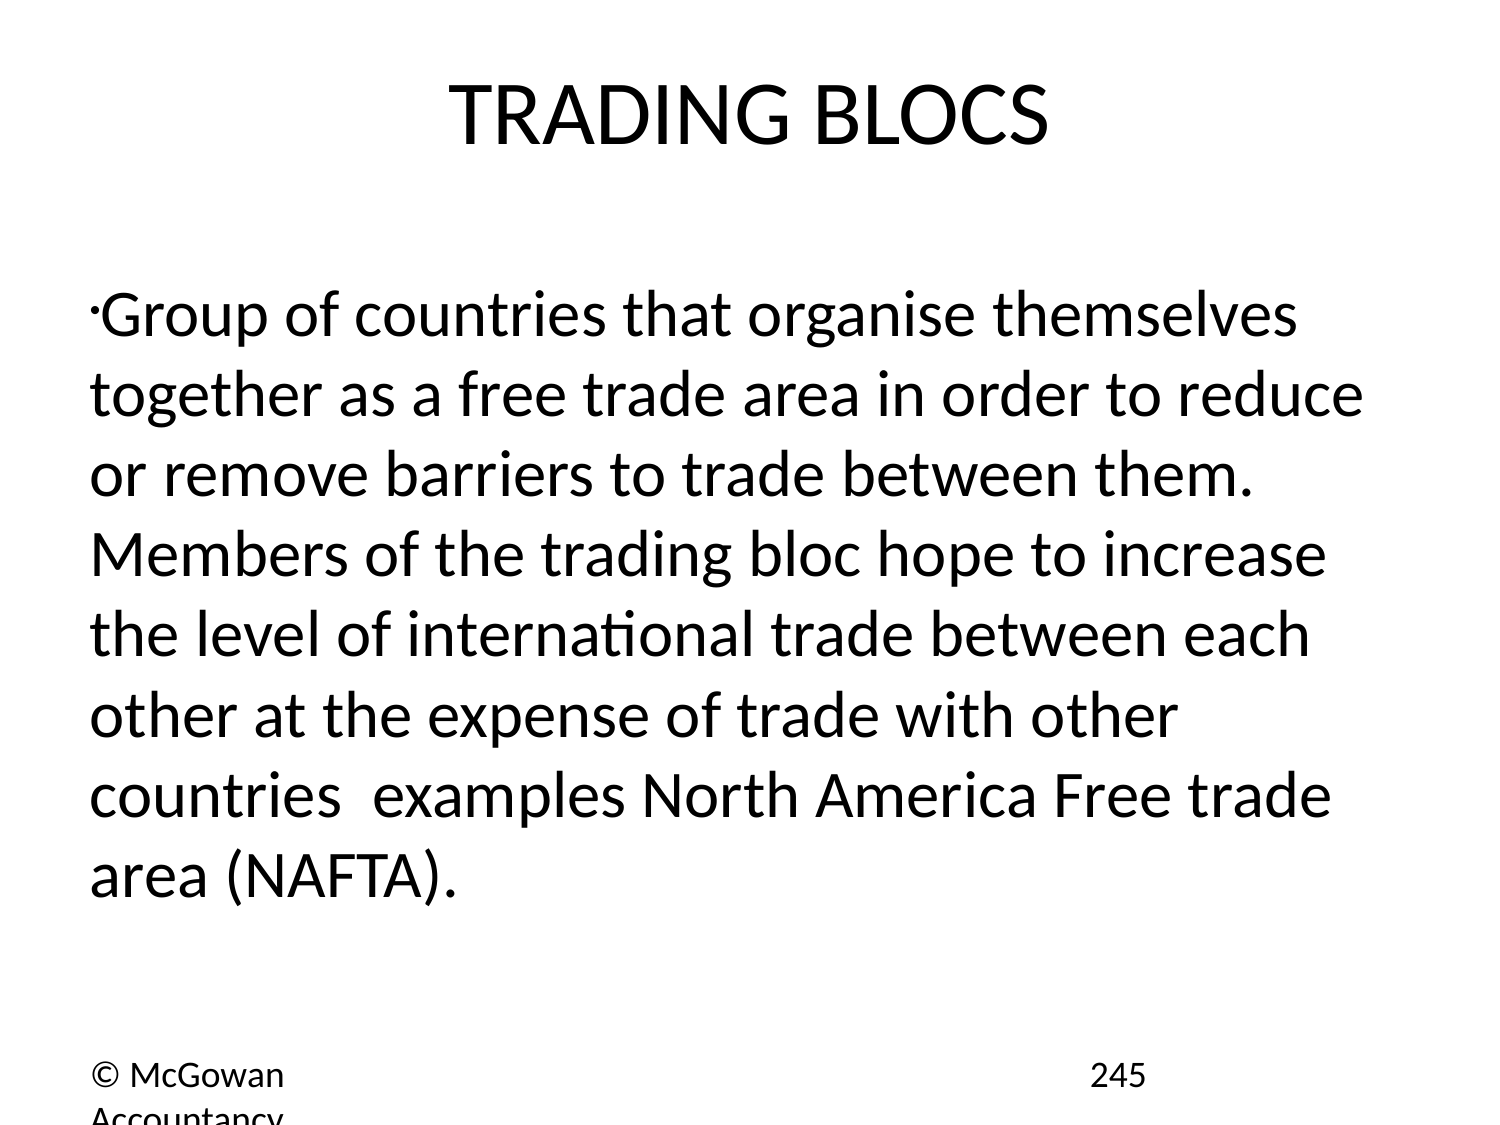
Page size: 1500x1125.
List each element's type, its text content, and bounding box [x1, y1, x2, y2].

text_box © McGowan Accountancy Services [75, 1042, 425, 1103]
title TRADING BLOCS [75, 45, 1425, 233]
list Group of countries that organise themselves together as a free trade area in order to reduce or remove barriers to trade between them. Members of the trading bloc hope to increase the level of international trade between each other at the expense of trade with other countries examples North America Free trade area (NAFTA). [75, 262, 1425, 1005]
text_box [1074, 1042, 1425, 1103]
